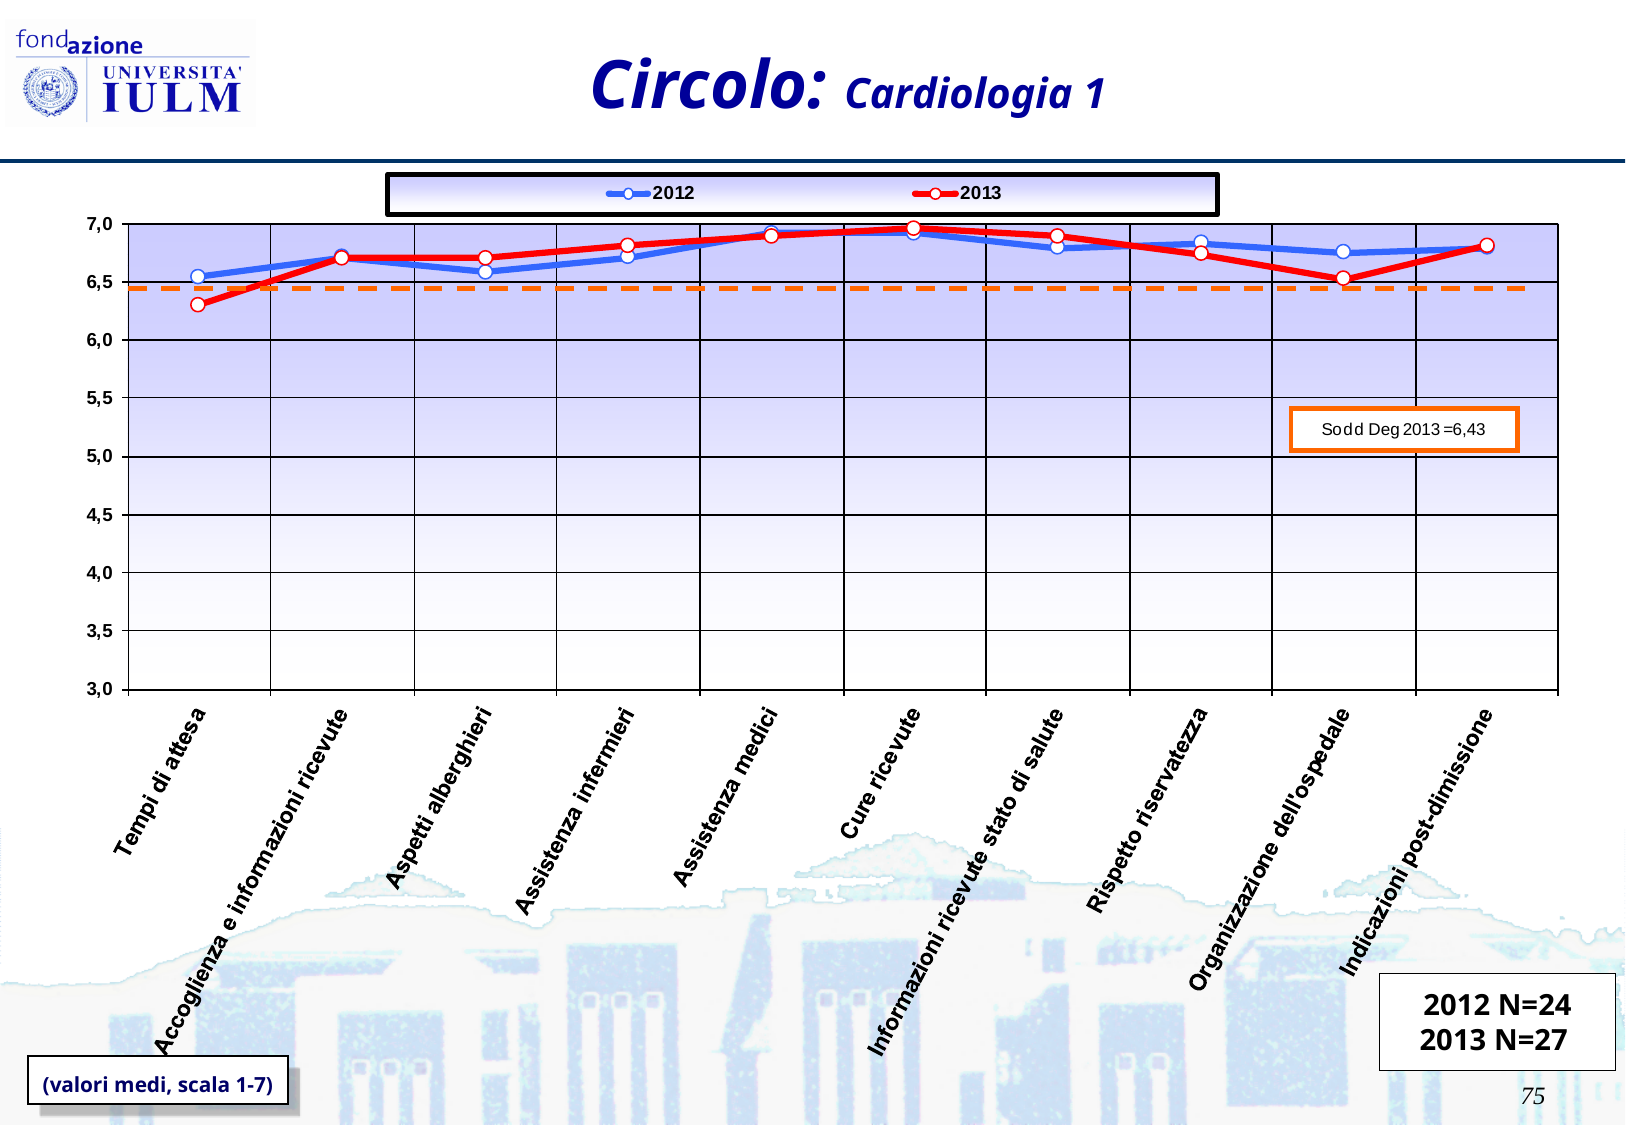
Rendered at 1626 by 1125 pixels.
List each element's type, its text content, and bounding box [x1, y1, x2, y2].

text_box Circolo: Cardiologia 1 [304, 18, 1392, 144]
text_box (valori medi, scala 1-7) [27, 1056, 288, 1105]
picture [5, 19, 256, 127]
picture [44, 160, 1563, 1107]
text_box 2012 N=24 2013 N=27 [1379, 973, 1616, 1071]
